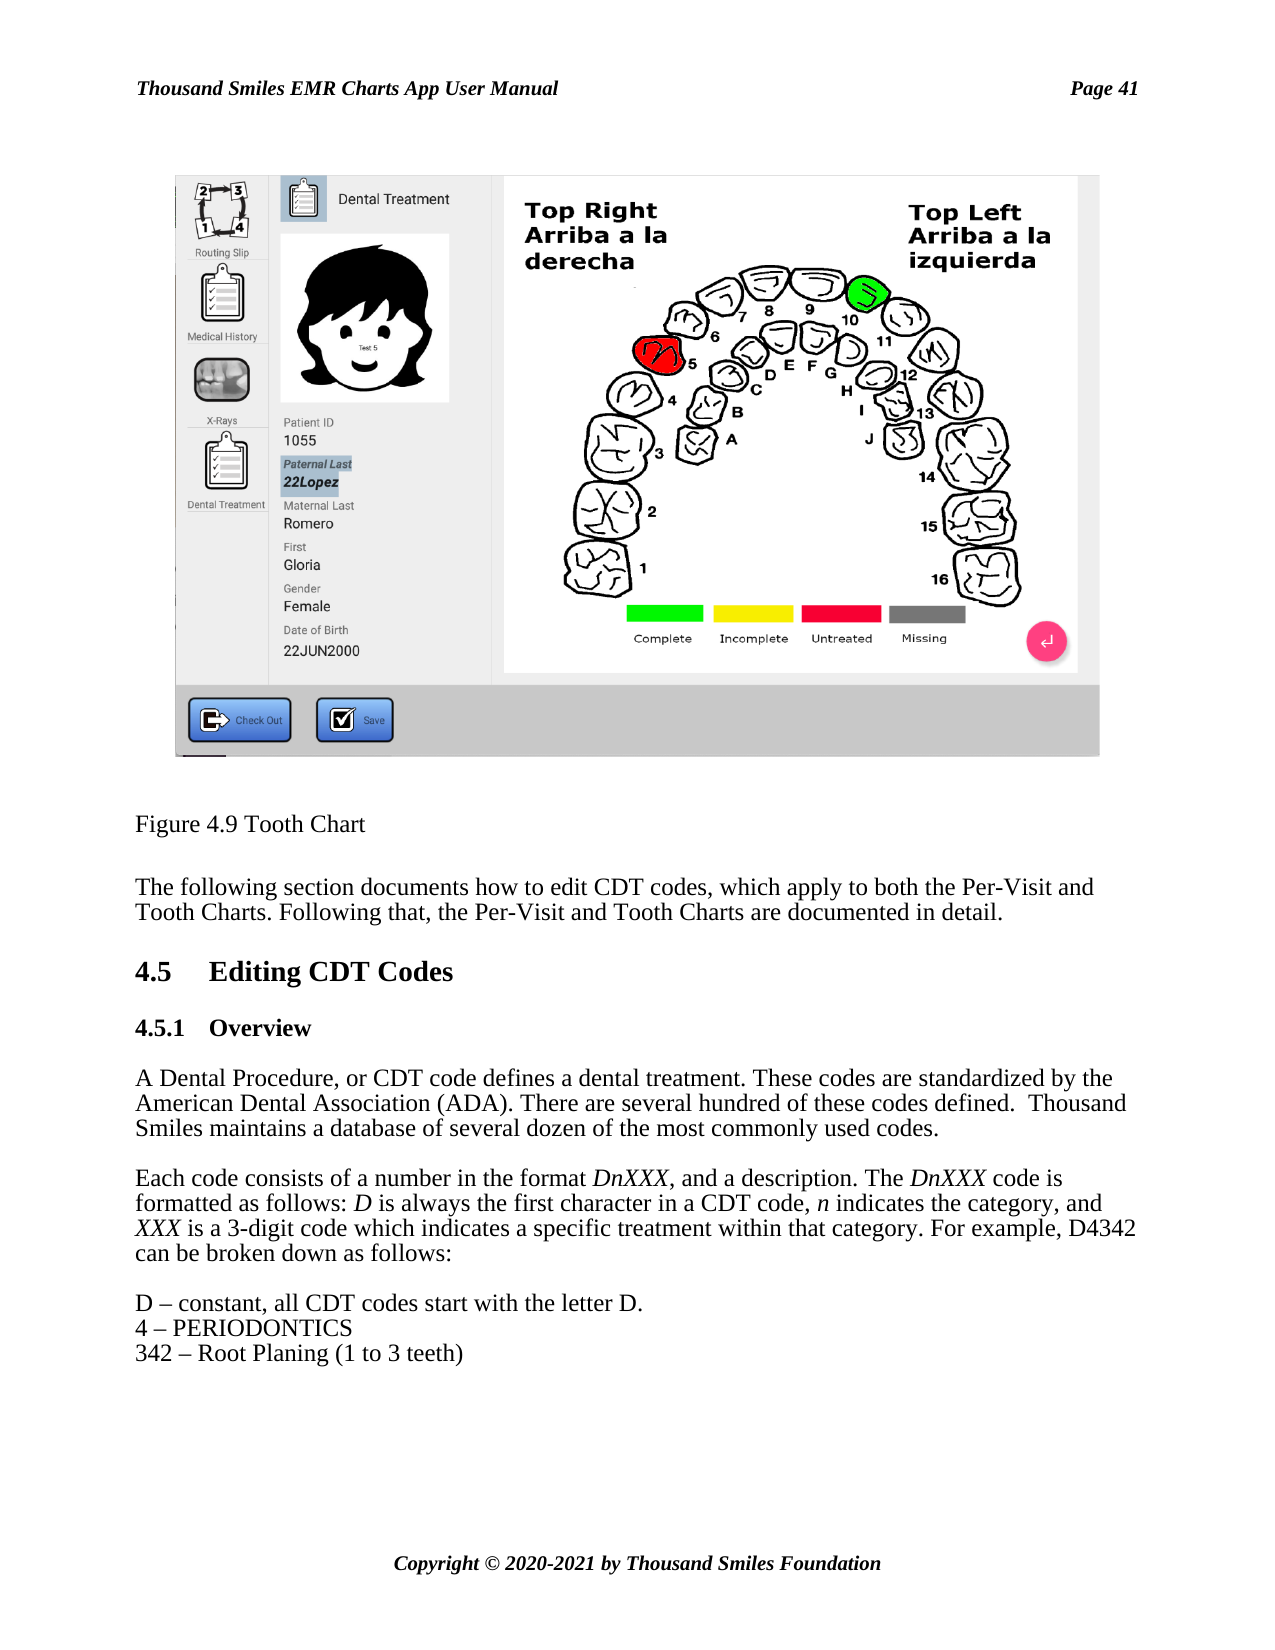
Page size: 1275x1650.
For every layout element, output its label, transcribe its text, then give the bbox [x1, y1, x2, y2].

text Figure 4.9 Tooth Chart [135, 812, 1140, 837]
picture [175, 175, 1100, 757]
text 342 – Root Planing (1 to 3 teeth) [135, 1342, 1140, 1367]
text D – constant, all CDT codes start with the letter D. [135, 1292, 1140, 1317]
text A Dental Procedure, or CDT code defines a dental treatment. These codes are standardized by the American Dental Association (ADA). There are several hundred of these codes defined. Thousand Smiles maintains a database of several dozen of the most commonly used codes. [135, 1067, 1140, 1142]
subtitle Editing CDT Codes [135, 954, 1140, 988]
text Each code consists of a number in the format DnXXX, and a description. The DnXXX code is formatted as follows: D is always the first character in a CDT code, n indicates the category, and XXX is a 3-digit code which indicates a specific treatment within that category. For example, D4342 can be broken down as follows: [135, 1167, 1140, 1267]
text 4 – PERIODONTICS [135, 1317, 1140, 1342]
subtitle Overview [135, 1017, 1140, 1042]
text The following section documents how to edit CDT codes, which apply to both the Per-Visit and Tooth Charts. Following that, the Per-Visit and Tooth Charts are documented in detail. [135, 875, 1140, 925]
